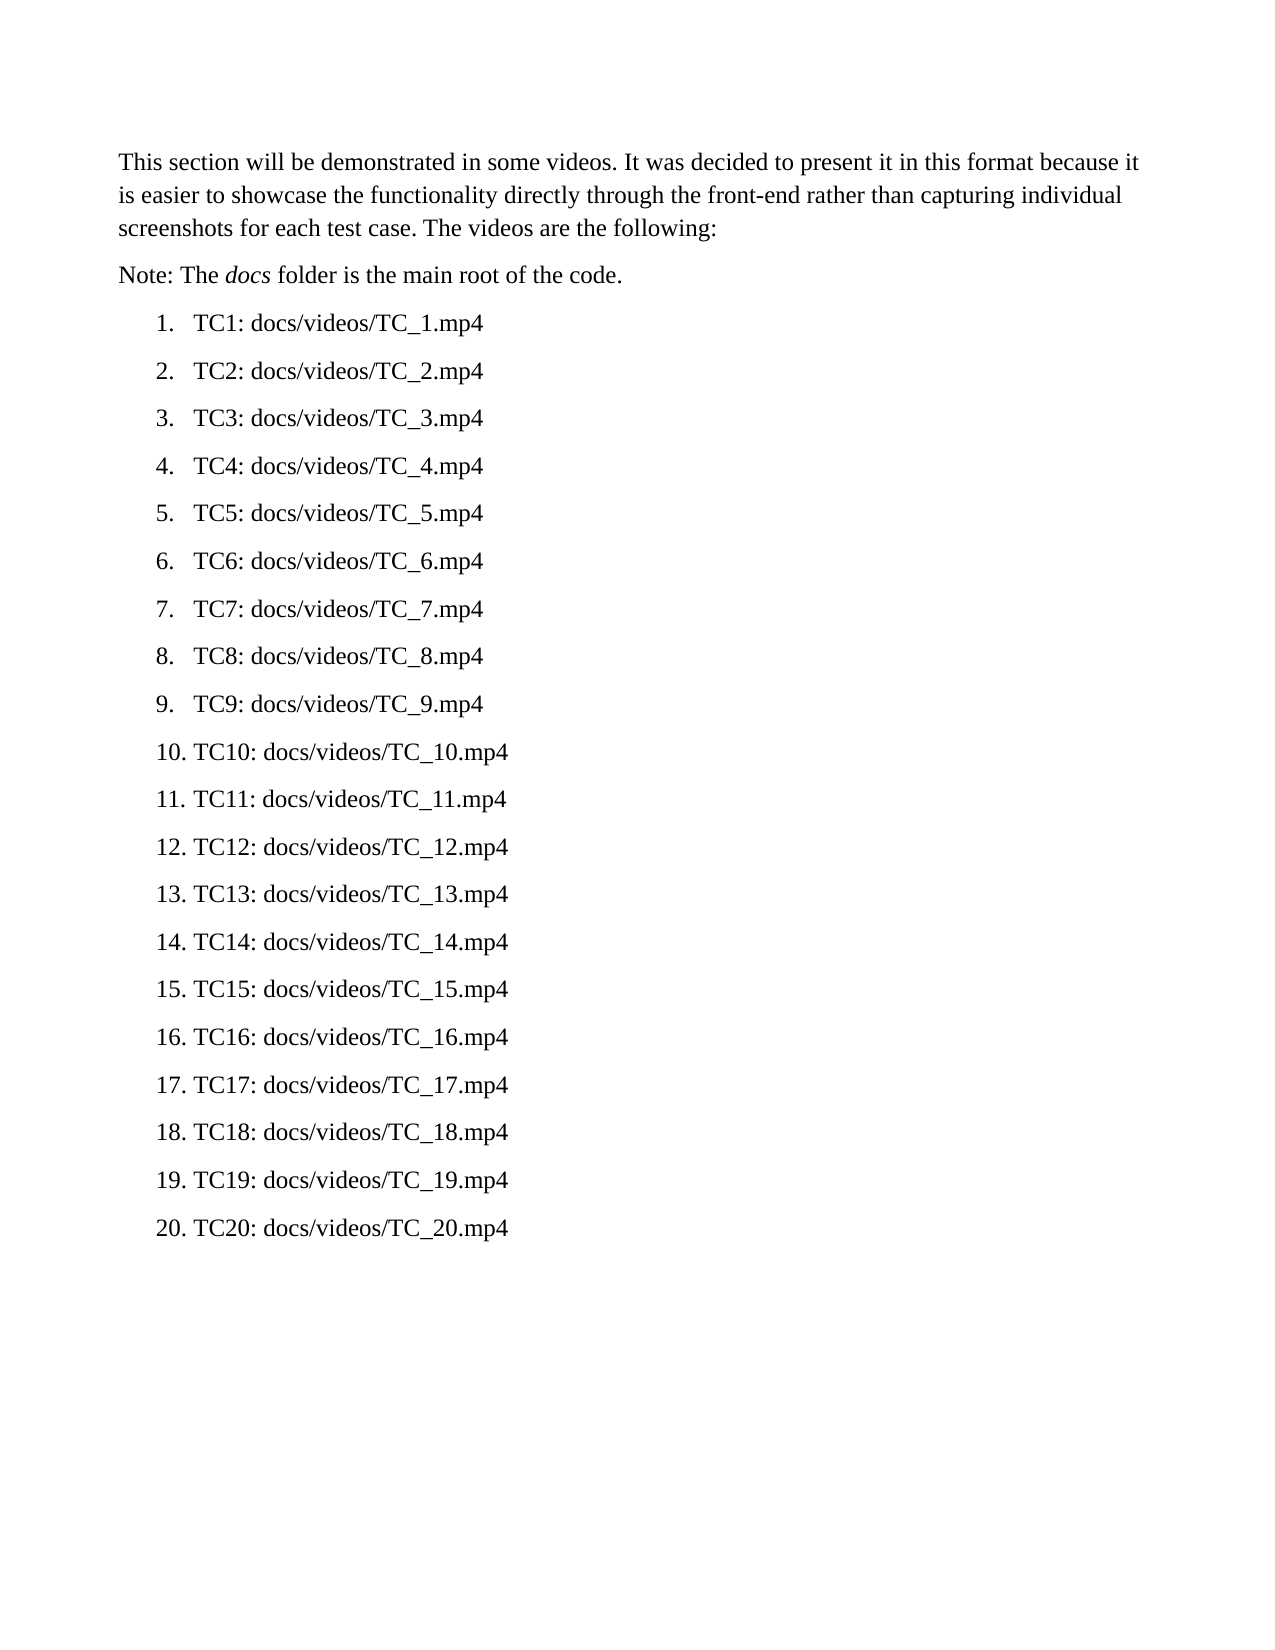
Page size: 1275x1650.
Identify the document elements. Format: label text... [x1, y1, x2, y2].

list TC12: docs/videos/TC_12.mp4 [156, 832, 1157, 861]
list TC19: docs/videos/TC_19.mp4 [156, 1165, 1157, 1194]
list TC5: docs/videos/TC_5.mp4 [156, 498, 1157, 527]
list TC4: docs/videos/TC_4.mp4 [156, 451, 1157, 480]
list TC7: docs/videos/TC_7.mp4 [156, 594, 1157, 622]
list TC1: docs/videos/TC_1.mp4 [156, 308, 1157, 337]
text This section will be demonstrated in some videos. It was decided to present it in this format because it is easier to showcase the functionality directly through the front-end rather than capturing individual screenshots for each test case. The videos are the following: [118, 147, 1157, 242]
list TC14: docs/videos/TC_14.mp4 [156, 927, 1157, 956]
list TC9: docs/videos/TC_9.mp4 [156, 689, 1157, 718]
list TC17: docs/videos/TC_17.mp4 [156, 1070, 1157, 1098]
list TC6: docs/videos/TC_6.mp4 [156, 546, 1157, 575]
list TC8: docs/videos/TC_8.mp4 [156, 641, 1157, 670]
list TC2: docs/videos/TC_2.mp4 [156, 356, 1157, 384]
list TC18: docs/videos/TC_18.mp4 [156, 1117, 1157, 1146]
text Note: The docs folder is the main root of the code. [118, 261, 1157, 289]
list TC13: docs/videos/TC_13.mp4 [156, 879, 1157, 908]
list TC10: docs/videos/TC_10.mp4 [156, 737, 1157, 765]
list TC16: docs/videos/TC_16.mp4 [156, 1022, 1157, 1051]
list TC20: docs/videos/TC_20.mp4 [156, 1213, 1157, 1241]
list TC11: docs/videos/TC_11.mp4 [156, 784, 1157, 813]
list TC15: docs/videos/TC_15.mp4 [156, 974, 1157, 1003]
list TC3: docs/videos/TC_3.mp4 [156, 403, 1157, 432]
